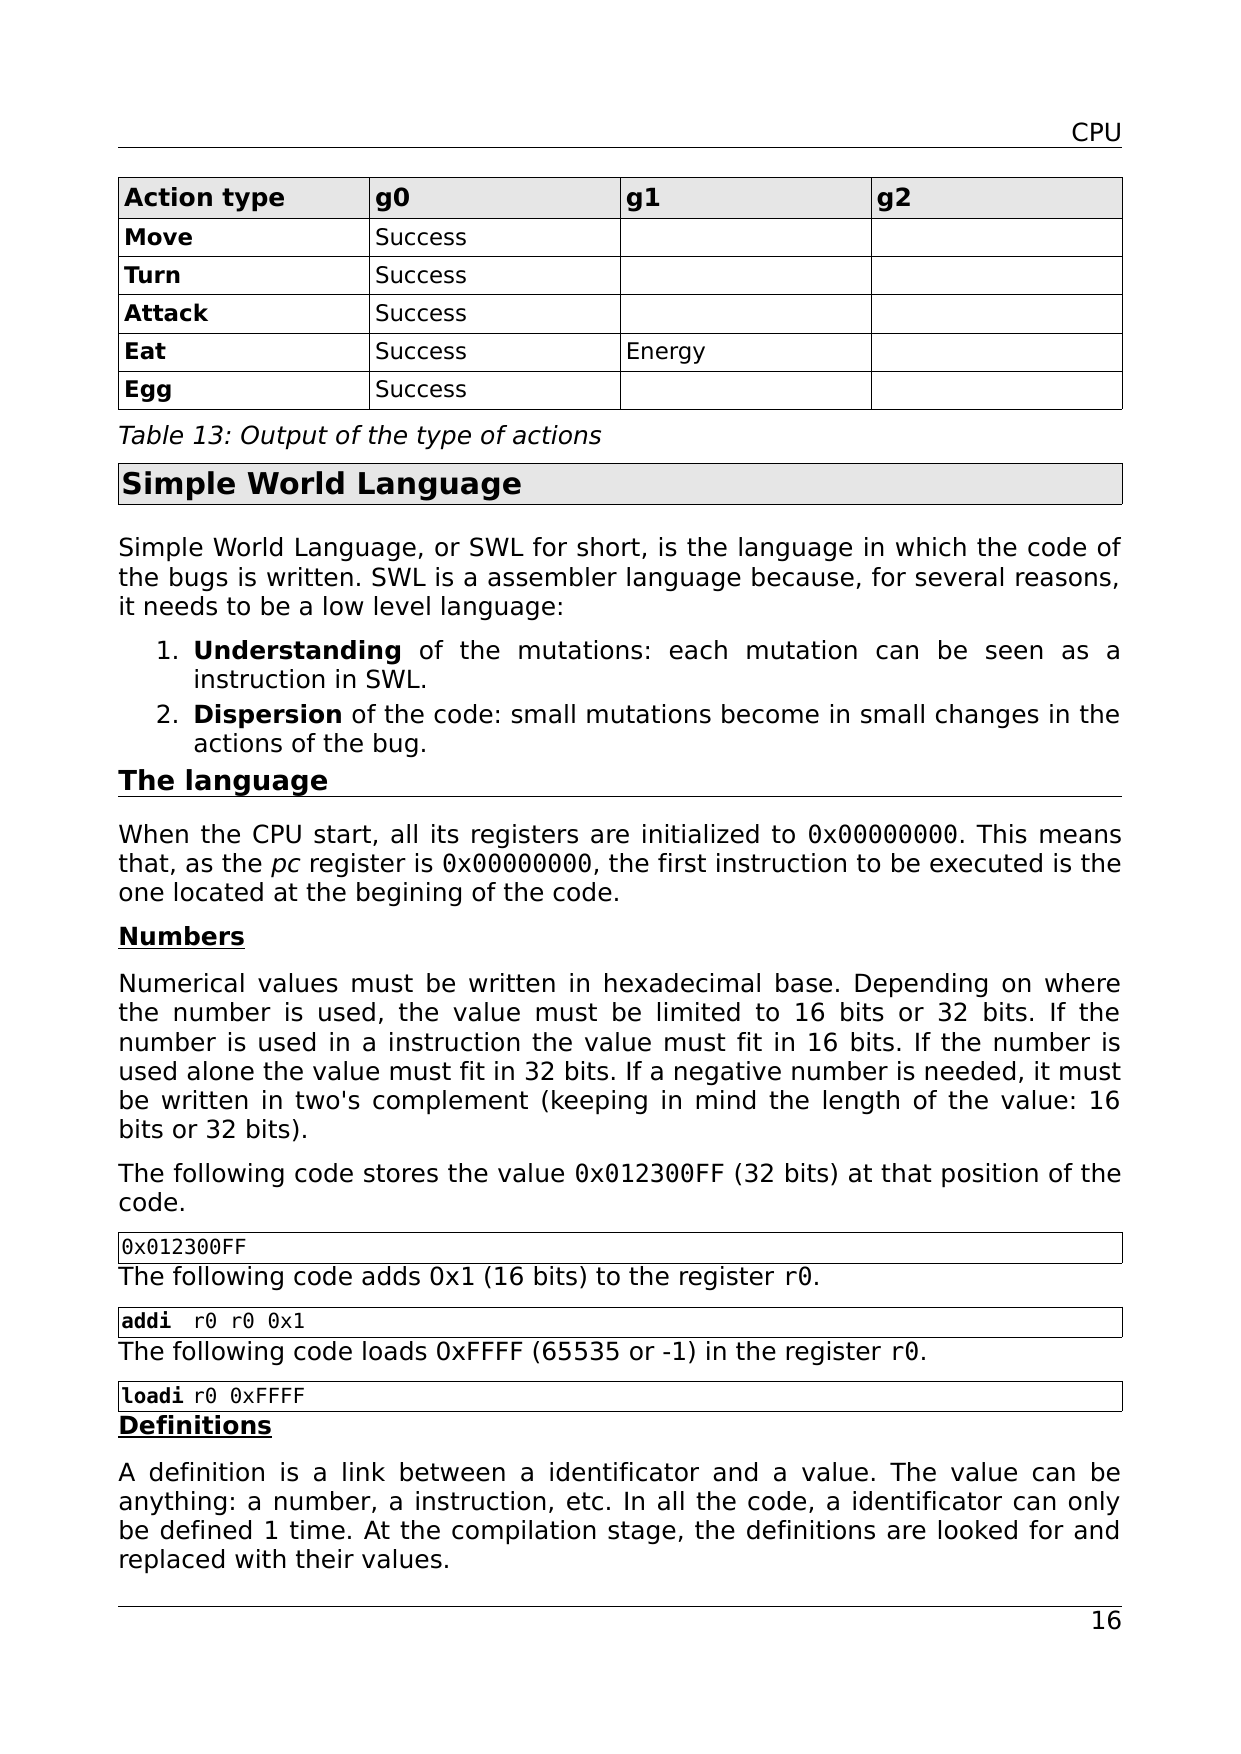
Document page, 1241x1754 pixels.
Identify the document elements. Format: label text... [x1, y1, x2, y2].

table_cell [621, 257, 871, 294]
list Understanding of the mutations: each mutation can be seen as a instruction in SWL. [156, 636, 1122, 694]
table_cell Success [370, 295, 620, 332]
text The following code loads 0xFFFF (65535 or -1) in the register r0. [118, 1338, 1122, 1366]
text A definition is a link between a identificator and a value. The value can be anything: a number, a instruction, etc. In all the code, a identificator can only be defined 1 time. At the compilation stage, the definitions are looked for and replaced with their values. [118, 1458, 1122, 1575]
table_cell [872, 219, 1122, 256]
table_header g0 [370, 178, 620, 218]
title Numbers [118, 922, 1122, 952]
title The language [118, 764, 1122, 796]
table_cell Success [370, 219, 620, 256]
table_cell Attack [119, 295, 369, 332]
table_header g2 [872, 178, 1122, 218]
table_cell [872, 334, 1122, 371]
table_header Action type [119, 178, 369, 218]
title Definitions [118, 1412, 1122, 1440]
text The following code adds 0x1 (16 bits) to the register r0. [118, 1264, 1122, 1292]
table_cell [621, 295, 871, 332]
text Numerical values must be written in hexadecimal base. Depending on where the number is used, the value must be limited to 16 bits or 32 bits. If the number is used in a instruction the value must fit in 16 bits. If the number is used alone the value must fit in 32 bits. If a negative number is needed, it must be written in two's complement (keeping in mind the length of the value: 16 bits or 32 bits). [118, 969, 1122, 1144]
table_cell [872, 372, 1122, 409]
table_header g1 [621, 178, 871, 218]
table_cell [621, 219, 871, 256]
table_cell Egg [119, 372, 369, 409]
table_cell Success [370, 334, 620, 371]
table_cell [872, 295, 1122, 332]
list Dispersion of the code: small mutations become in small changes in the actions of the bug. [156, 700, 1122, 758]
table_cell Success [370, 372, 620, 409]
title Simple World Language [119, 464, 1122, 504]
table_cell Energy [621, 334, 871, 371]
table_cell Success [370, 257, 620, 294]
text Table 13: Output of the type of actions [118, 422, 1122, 451]
table_cell Eat [119, 334, 369, 371]
text 0x012300FF [119, 1233, 1122, 1263]
table_cell Move [119, 219, 369, 256]
table_cell [872, 257, 1122, 294]
text The following code stores the value 0x012300FF (32 bits) at that position of the code. [118, 1159, 1122, 1217]
text addi r0 r0 0x1 [119, 1308, 1122, 1337]
text When the CPU start, all its registers are initialized to 0x00000000. This means that, as the pc register is 0x00000000, the first instruction to be executed is the one located at the begining of the code. [118, 820, 1122, 908]
text Simple World Language, or SWL for short, is the language in which the code of the bugs is written. SWL is a assembler language because, for several reasons, it needs to be a low level language: [118, 534, 1122, 621]
table_cell Turn [119, 257, 369, 294]
table_cell [621, 372, 871, 409]
text loadi r0 0xFFFF [119, 1382, 1122, 1411]
